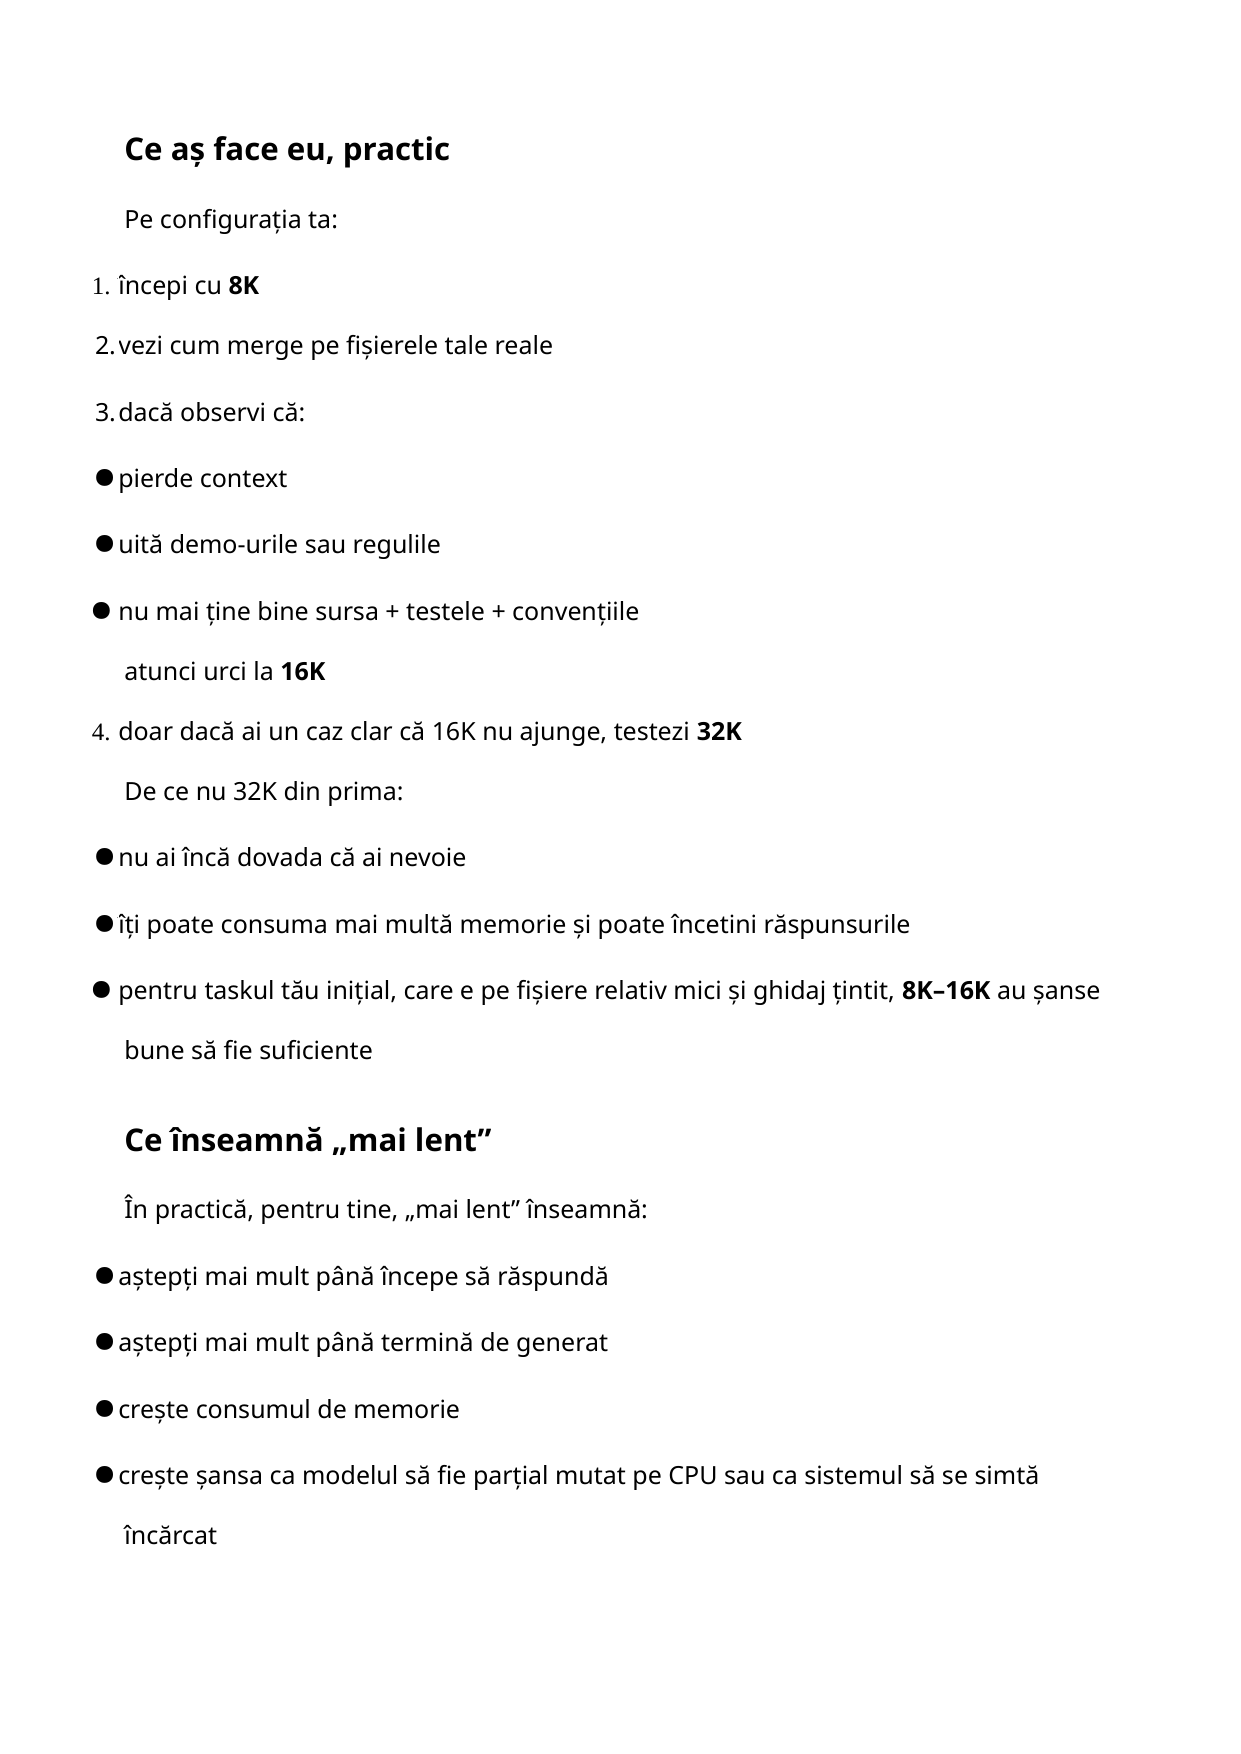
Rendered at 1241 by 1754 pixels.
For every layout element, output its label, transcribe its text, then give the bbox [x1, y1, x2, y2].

list crește șansa ca modelul să fie parțial mutat pe CPU sau ca sistemul să se simtă încărcat [119, 1452, 1122, 1558]
text Pe configurația ta: [119, 195, 1122, 238]
text De ce nu 32K din prima: [119, 768, 1122, 811]
list îți poate consuma mai multă memorie și poate încetini răspunsurile [119, 900, 1122, 943]
list crește consumul de memorie [119, 1385, 1122, 1428]
list vezi cum merge pe fișierele tale reale [119, 322, 1122, 365]
list pentru taskul tău inițial, care e pe fișiere relativ mici și ghidaj țintit, 8K–16K au șanse bune să fie suficiente [119, 967, 1122, 1070]
list aștepți mai mult până începe să răspundă [119, 1252, 1122, 1296]
subtitle Ce aș face eu, practic [119, 122, 1122, 173]
list aștepți mai mult până termină de generat [119, 1319, 1122, 1362]
list doar dacă ai un caz clar că 16K nu ajunge, testezi 32K [119, 707, 1122, 751]
subtitle Ce înseamnă „mai lent” [119, 1112, 1122, 1163]
list începi cu 8K [119, 262, 1122, 305]
list pierde context [119, 454, 1122, 498]
text În practică, pentru tine, „mai lent” înseamnă: [119, 1186, 1122, 1229]
list uită demo-urile sau regulile [119, 521, 1122, 564]
list dacă observi că: [119, 388, 1122, 431]
list nu ai încă dovada că ai nevoie [119, 834, 1122, 877]
list nu mai ține bine sursa + testele + convențiile atunci urci la 16K [119, 587, 1122, 691]
